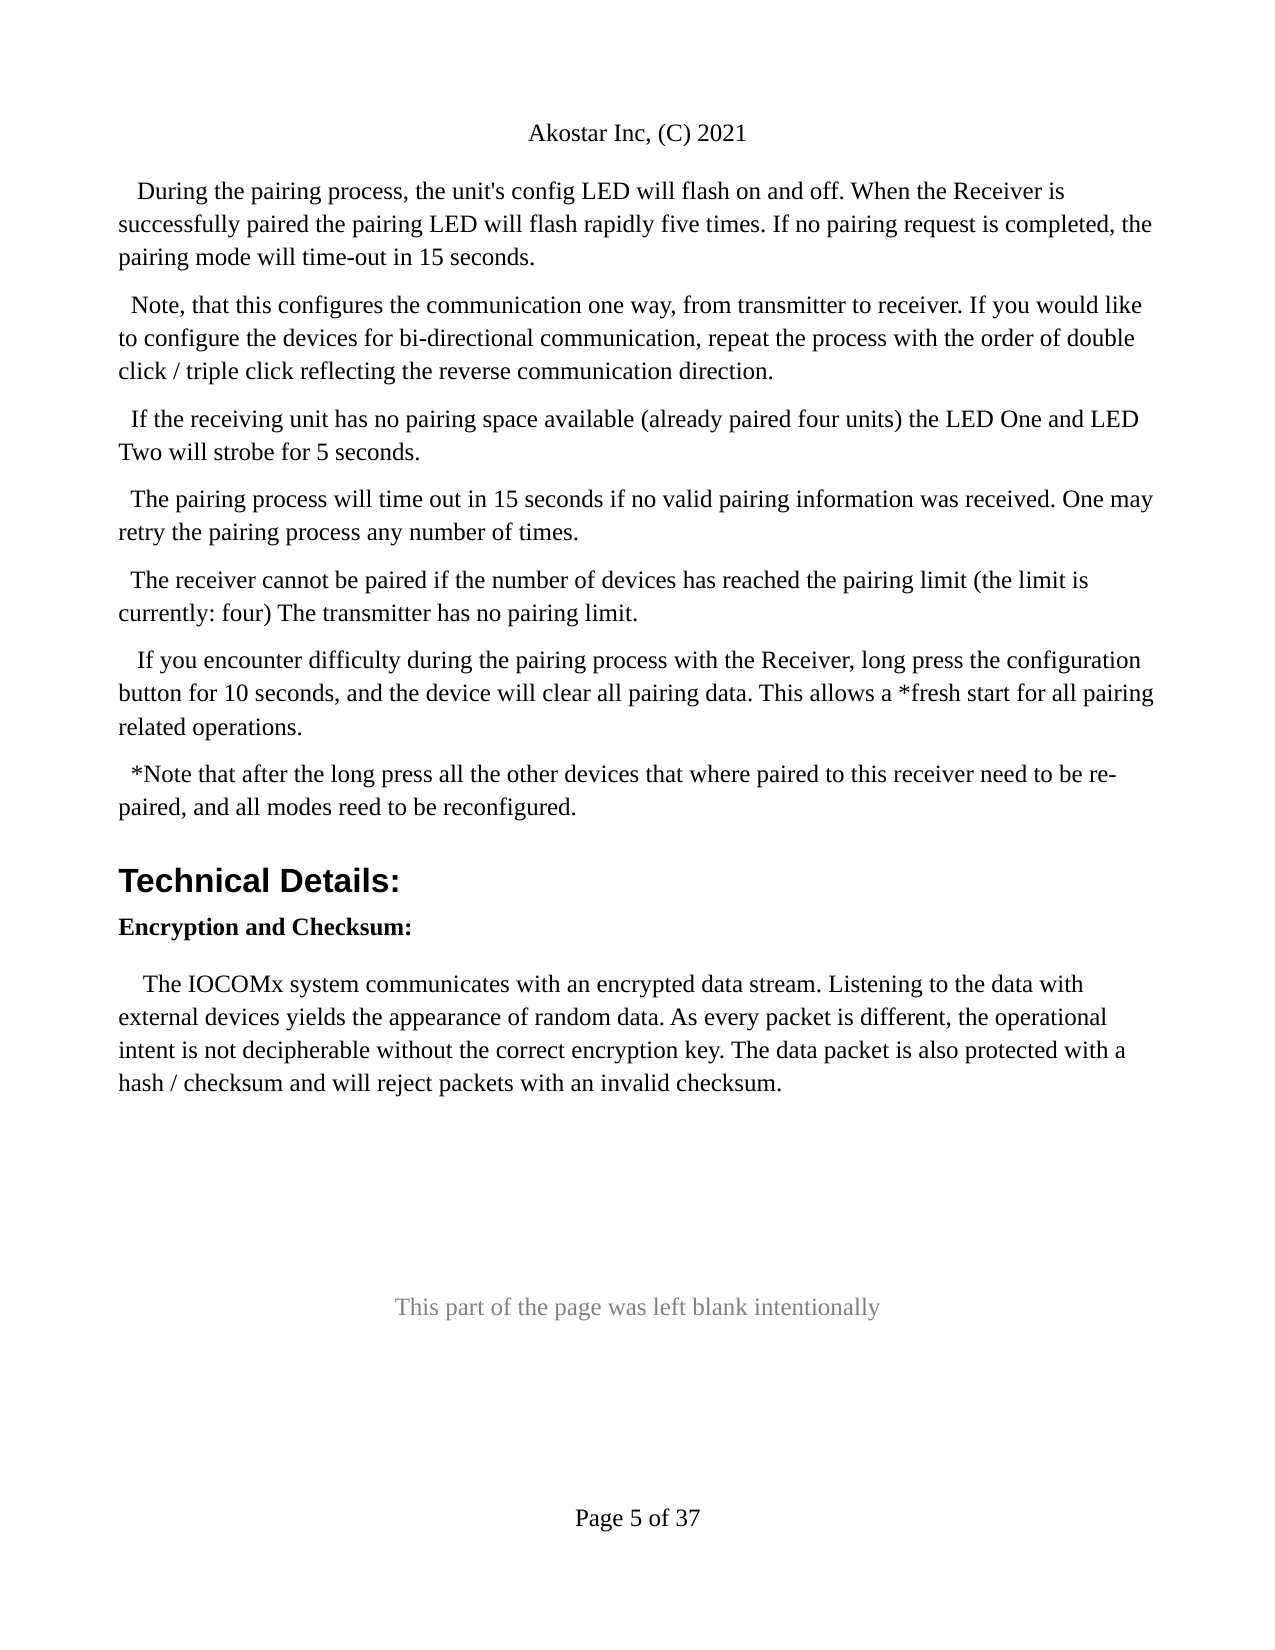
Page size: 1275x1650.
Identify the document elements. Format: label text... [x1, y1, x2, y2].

text The pairing process will time out in 15 seconds if no valid pairing information was received. One may retry the pairing process any number of times. [118, 484, 1157, 546]
text If the receiving unit has no pairing space available (already paired four units) the LED One and LED Two will strobe for 5 seconds. [118, 404, 1157, 465]
text If you encounter difficulty during the pairing process with the Receiver, long press the configuration button for 10 seconds, and the device will clear all pairing data. This allows a *fresh start for all pairing related operations. [118, 646, 1157, 740]
text This part of the page was left blank intentionally [118, 1292, 1157, 1321]
subtitle Technical Details: [118, 861, 1157, 899]
text The receiver cannot be paired if the number of devices has reached the pairing limit (the limit is currently: four) The transmitter has no pairing limit. [118, 565, 1157, 627]
text Encryption and Checksum: [118, 912, 1157, 941]
text *Note that after the long press all the other devices that where paired to this receiver need to be re-paired, and all modes reed to be reconfigured. [118, 759, 1157, 821]
text During the pairing process, the unit's config LED will flash on and off. When the Receiver is successfully paired the pairing LED will flash rapidly five times. If no pairing request is completed, the pairing mode will time-out in 15 seconds. [118, 176, 1157, 271]
text The IOCOMx system communicates with an encrypted data stream. Listening to the data with external devices yields the appearance of random data. As every packet is different, the operational intent is not decipherable without the correct encryption key. The data packet is also protected with a hash / checksum and will reject packets with an invalid checksum. [118, 969, 1157, 1097]
text Note, that this configures the communication one way, from transmitter to receiver. If you would like to configure the devices for bi-directional communication, repeat the process with the order of double click / triple click reflecting the reverse communication direction. [118, 290, 1157, 385]
